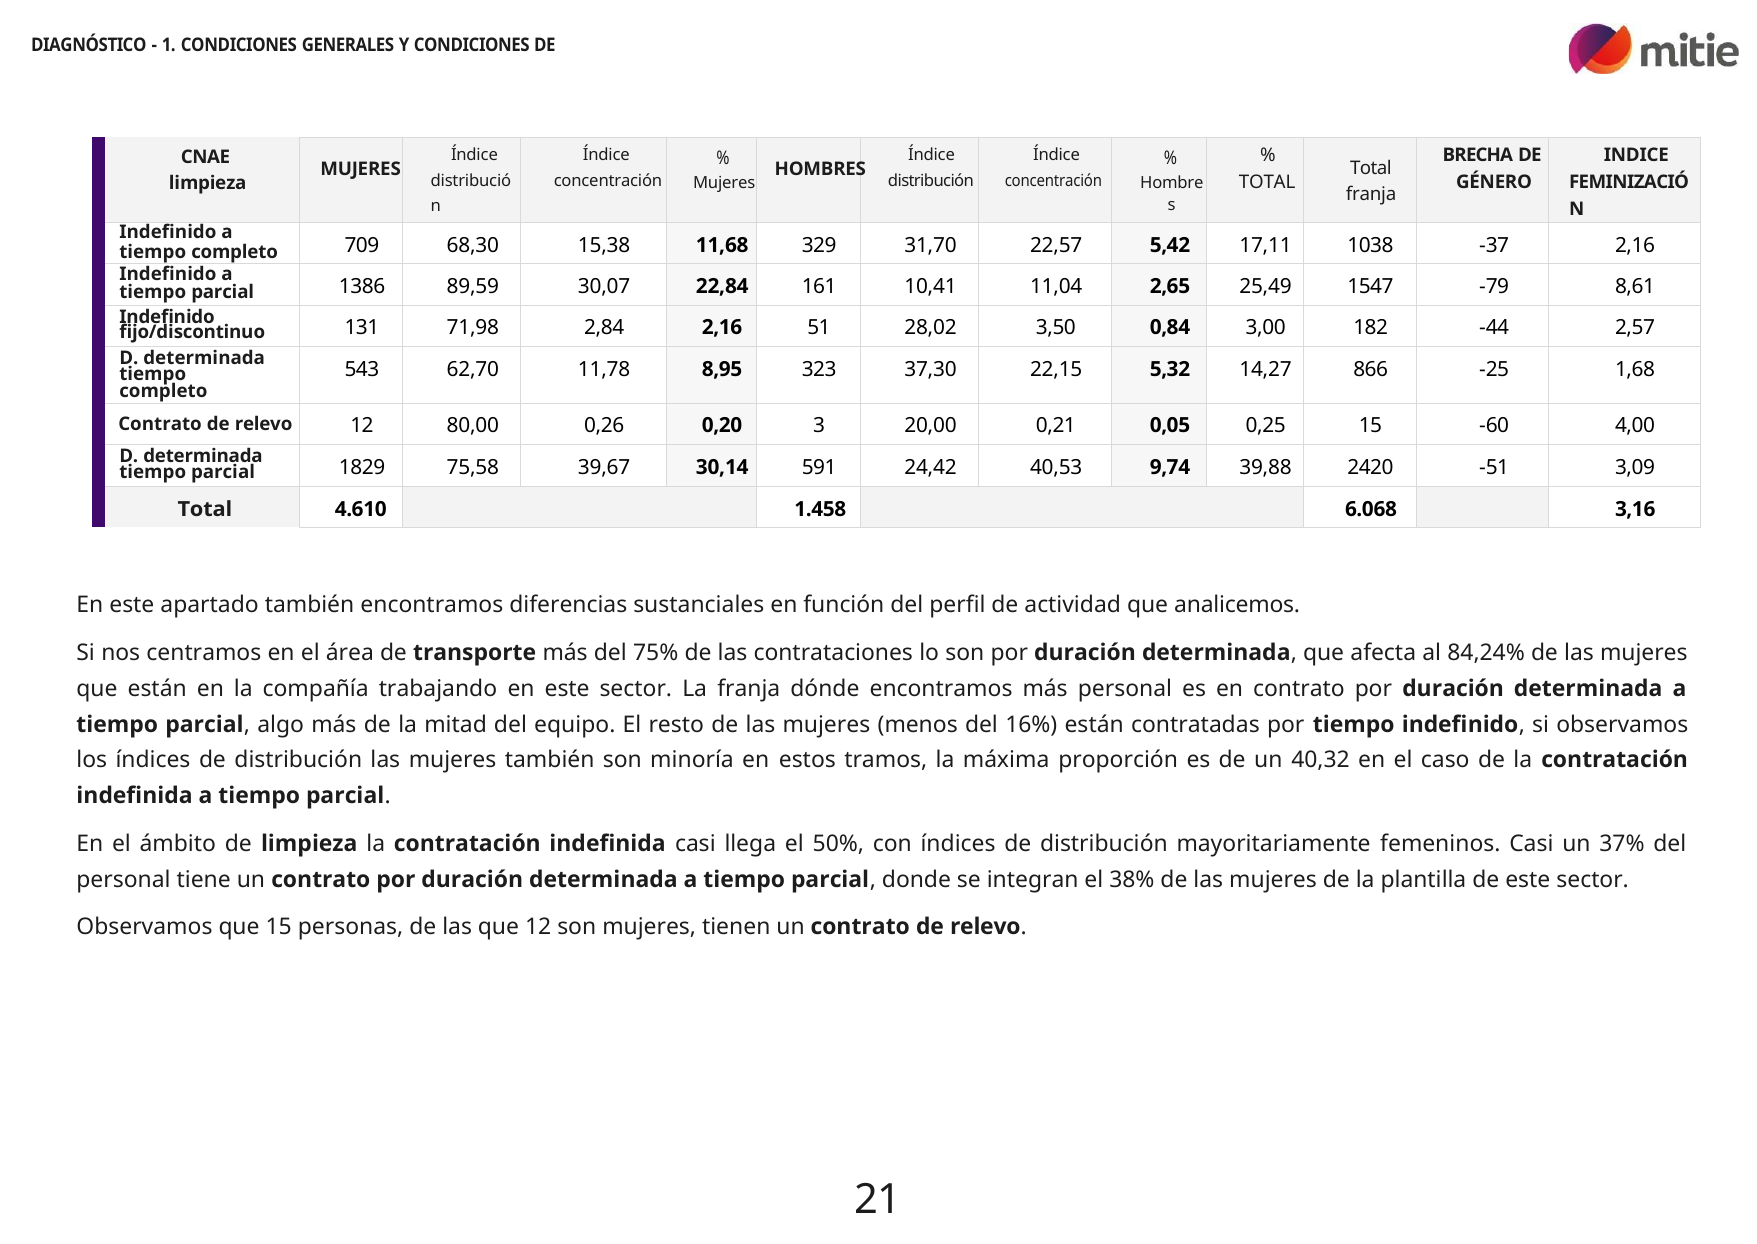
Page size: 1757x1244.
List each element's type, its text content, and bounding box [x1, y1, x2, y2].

table_cell Indefinido a tiempo completo [105, 223, 299, 263]
table_header Índice concentración [979, 138, 1111, 222]
text Observamos que 15 personas, de las que 12 son mujeres, tienen un contrato de relevo. [76, 910, 1727, 941]
table_header MUJERES [300, 138, 402, 222]
text En este apartado también encontramos diferencias sustanciales en función del perfil de actividad que analicemos. [76, 588, 1727, 619]
table_cell 2,84 [521, 306, 666, 346]
table_cell 17,11 [1207, 223, 1303, 263]
table_cell D. determinada tiempo completo [105, 347, 299, 403]
table_cell 866 [1304, 347, 1416, 403]
text Si nos centramos en el área de transporte más del 75% de las contrataciones lo son por duración determinada, que afecta al 84,24% de las mujeres que están en la compañía trabajando en este sector. La franja dónde encontramos más personal es en contrato por duración determinada a tiempo parcial, algo más de la mitad del equipo. El resto de las mujeres (menos del 16%) están contratadas por tiempo indefinido, si observamos los índices de distribución las mujeres también son minoría en estos tramos, la máxima proporción es de un 40,32 en el caso de la contratación indefinida a tiempo parcial. [76, 636, 1688, 811]
table_cell 709 [300, 223, 402, 263]
table_cell 1547 [1304, 264, 1416, 305]
table_cell 1386 [300, 264, 402, 305]
table_cell 0,84 [1112, 306, 1206, 346]
table_cell 40,53 [979, 445, 1111, 486]
table_cell 131 [300, 306, 402, 346]
table_cell 0,21 [979, 404, 1111, 444]
table_header % Mujeres [667, 138, 756, 222]
table_cell 0,05 [1112, 404, 1206, 444]
table_cell 22,84 [667, 264, 756, 305]
table_cell 15 [1304, 404, 1416, 444]
table_cell 37,30 [861, 347, 978, 403]
table_cell 25,49 [1207, 264, 1303, 305]
table_cell 3 [757, 404, 860, 444]
table_cell 30,07 [521, 264, 666, 305]
table_cell 4.610 [300, 487, 402, 527]
table_cell -51 [1417, 445, 1548, 486]
table_cell 161 [757, 264, 860, 305]
table_cell 1038 [1304, 223, 1416, 263]
table_cell 1.458 [757, 487, 860, 527]
table_cell Indefinido fijo/discontinuo [105, 306, 299, 346]
table_cell 2420 [1304, 445, 1416, 486]
table_cell 323 [757, 347, 860, 403]
table_cell 10,41 [861, 264, 978, 305]
table_cell 31,70 [861, 223, 978, 263]
table_cell 2,16 [667, 306, 756, 346]
table_cell 80,00 [403, 404, 520, 444]
table_header INDICE FEMINIZACIÓN [1549, 138, 1700, 222]
table_header % Hombres [1112, 138, 1206, 222]
table_cell Contrato de relevo [105, 404, 299, 444]
table_cell 24,42 [861, 445, 978, 486]
text En el ámbito de limpieza la contratación indefinida casi llega el 50%, con índices de distribución mayoritariamente femeninos. Casi un 37% del personal tiene un contrato por duración determinada a tiempo parcial, donde se integran el 38% de las mujeres de la plantilla de este sector. [76, 827, 1687, 894]
table_cell 39,88 [1207, 445, 1303, 486]
table_cell 3,00 [1207, 306, 1303, 346]
table_cell 11,68 [667, 223, 756, 263]
table_cell 20,00 [861, 404, 978, 444]
table_cell [403, 487, 756, 527]
table_header Índice distribución [861, 138, 978, 222]
table_cell 591 [757, 445, 860, 486]
table_header % TOTAL [1207, 138, 1303, 222]
table_cell 2,57 [1549, 306, 1700, 346]
table_cell 4,00 [1549, 404, 1700, 444]
table_cell 0,20 [667, 404, 756, 444]
table_cell 2,16 [1549, 223, 1700, 263]
table_cell 71,98 [403, 306, 520, 346]
table_cell -37 [1417, 223, 1548, 263]
table_cell 329 [757, 223, 860, 263]
table_cell -79 [1417, 264, 1548, 305]
table_cell 2,65 [1112, 264, 1206, 305]
table_cell 3,09 [1549, 445, 1700, 486]
table_cell 11,78 [521, 347, 666, 403]
table_cell 5,42 [1112, 223, 1206, 263]
table_cell 3,50 [979, 306, 1111, 346]
table_cell 15,38 [521, 223, 666, 263]
table_cell -44 [1417, 306, 1548, 346]
table_cell 3,16 [1549, 487, 1700, 527]
table_cell [861, 487, 1303, 527]
table_header CNAE limpieza [105, 137, 299, 222]
table_header BRECHA DE GÉNERO [1417, 138, 1548, 222]
table_cell 12 [300, 404, 402, 444]
table_cell 1829 [300, 445, 402, 486]
table_cell [1417, 487, 1548, 527]
table_cell 51 [757, 306, 860, 346]
table_cell 14,27 [1207, 347, 1303, 403]
table_cell 543 [300, 347, 402, 403]
table_cell 8,95 [667, 347, 756, 403]
table_cell 68,30 [403, 223, 520, 263]
table_cell Total [105, 487, 299, 527]
table_cell 22,15 [979, 347, 1111, 403]
table_header Índice distribución [403, 138, 520, 222]
table_cell 1,68 [1549, 347, 1700, 403]
table_cell -25 [1417, 347, 1548, 403]
table_cell 28,02 [861, 306, 978, 346]
table_header Índice concentración [521, 138, 666, 222]
table_cell 6.068 [1304, 487, 1416, 527]
table_header HOMBRES [757, 138, 860, 222]
table_cell 0,26 [521, 404, 666, 444]
table_cell 89,59 [403, 264, 520, 305]
table_cell 22,57 [979, 223, 1111, 263]
table_cell 182 [1304, 306, 1416, 346]
table_cell D. determinada tiempo parcial [105, 445, 299, 486]
table_cell 62,70 [403, 347, 520, 403]
table_cell -60 [1417, 404, 1548, 444]
table_cell 9,74 [1112, 445, 1206, 486]
table_cell 11,04 [979, 264, 1111, 305]
table_cell 30,14 [667, 445, 756, 486]
table_cell 0,25 [1207, 404, 1303, 444]
table_cell 5,32 [1112, 347, 1206, 403]
table_cell Indefinido a tiempo parcial [105, 264, 299, 305]
table_cell 8,61 [1549, 264, 1700, 305]
table_cell 75,58 [403, 445, 520, 486]
table_header Total franja [1304, 138, 1416, 222]
table_cell 39,67 [521, 445, 666, 486]
